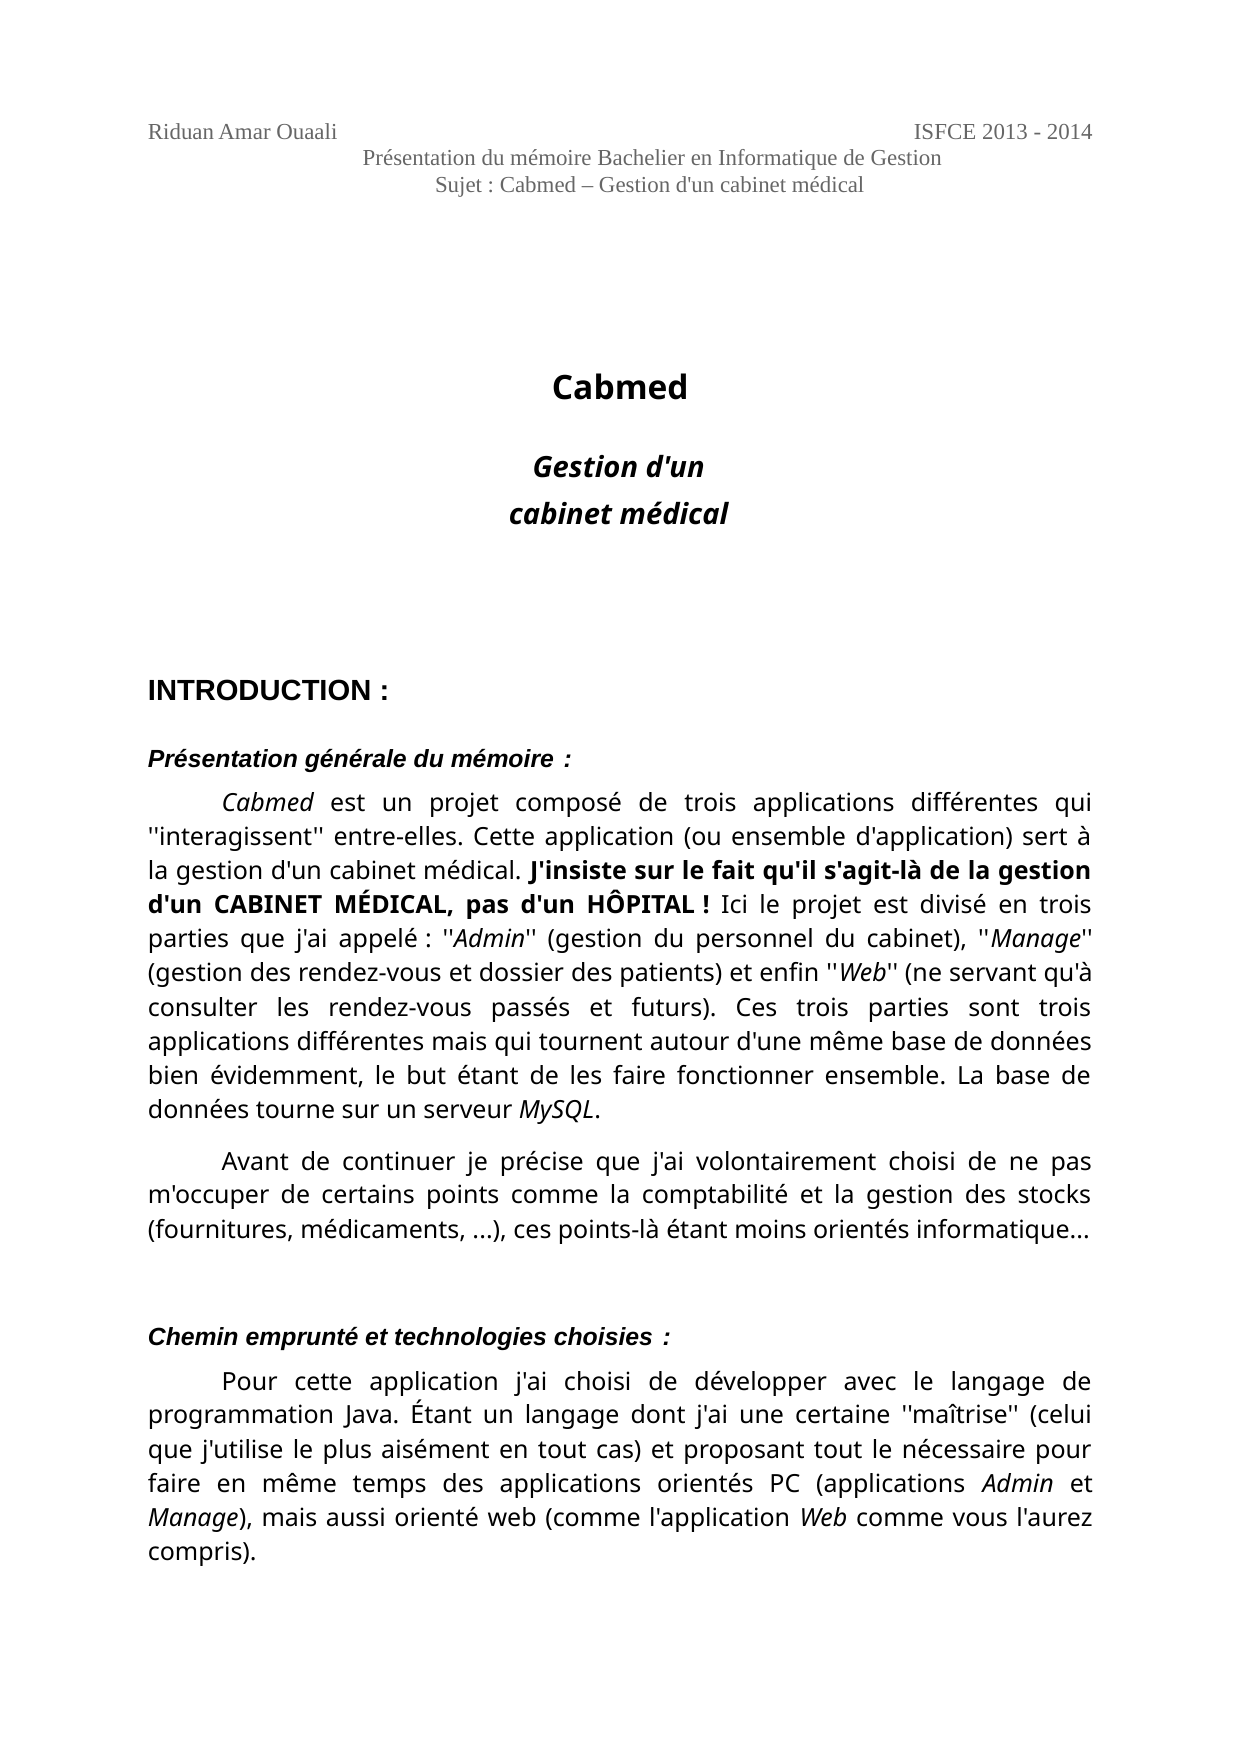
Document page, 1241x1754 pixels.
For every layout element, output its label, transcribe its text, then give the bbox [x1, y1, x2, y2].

text Pour cette application j'ai choisi de développer avec le langage de programmation Java. Étant un langage dont j'ai une certaine ''maîtrise'' (celui que j'utilise le plus aisément en tout cas) et proposant tout le nécessaire pour faire en même temps des applications orientés PC (applications Admin et Manage), mais aussi orienté web (comme l'application Web comme vous l'aurez compris). [148, 1363, 1093, 1567]
subtitle Gestion d'un [148, 447, 1093, 486]
text Cabmed est un projet composé de trois applications différentes qui ''interagissent'' entre-elles. Cette application (ou ensemble d'application) sert à la gestion d'un cabinet médical. J'insiste sur le fait qu'il s'agit-là de la gestion d'un CABINET MÉDICAL, pas d'un HÔPITAL ! Ici le projet est divisé en trois parties que j'ai appelé : ''Admin'' (gestion du personnel du cabinet), ''Manage'' (gestion des rendez-vous et dossier des patients) et enfin ''Web'' (ne servant qu'à consulter les rendez-vous passés et futurs). Ces trois parties sont trois applications différentes mais qui tournent autour d'une même base de données bien évidemment, le but étant de les faire fonctionner ensemble. La base de données tourne sur un serveur MySQL. [148, 785, 1093, 1125]
subtitle INTRODUCTION : [148, 673, 1093, 706]
subtitle Présentation générale du mémoire : [148, 744, 1093, 772]
subtitle Chemin emprunté et technologies choisies : [148, 1322, 1093, 1351]
text Avant de continuer je précise que j'ai volontairement choisi de ne pas m'occuper de certains points comme la comptabilité et la gestion des stocks (fournitures, médicaments, ...), ces points-là étant moins orientés informatique... [148, 1143, 1093, 1245]
subtitle cabinet médical [148, 493, 1093, 533]
subtitle Cabmed [148, 364, 1093, 409]
